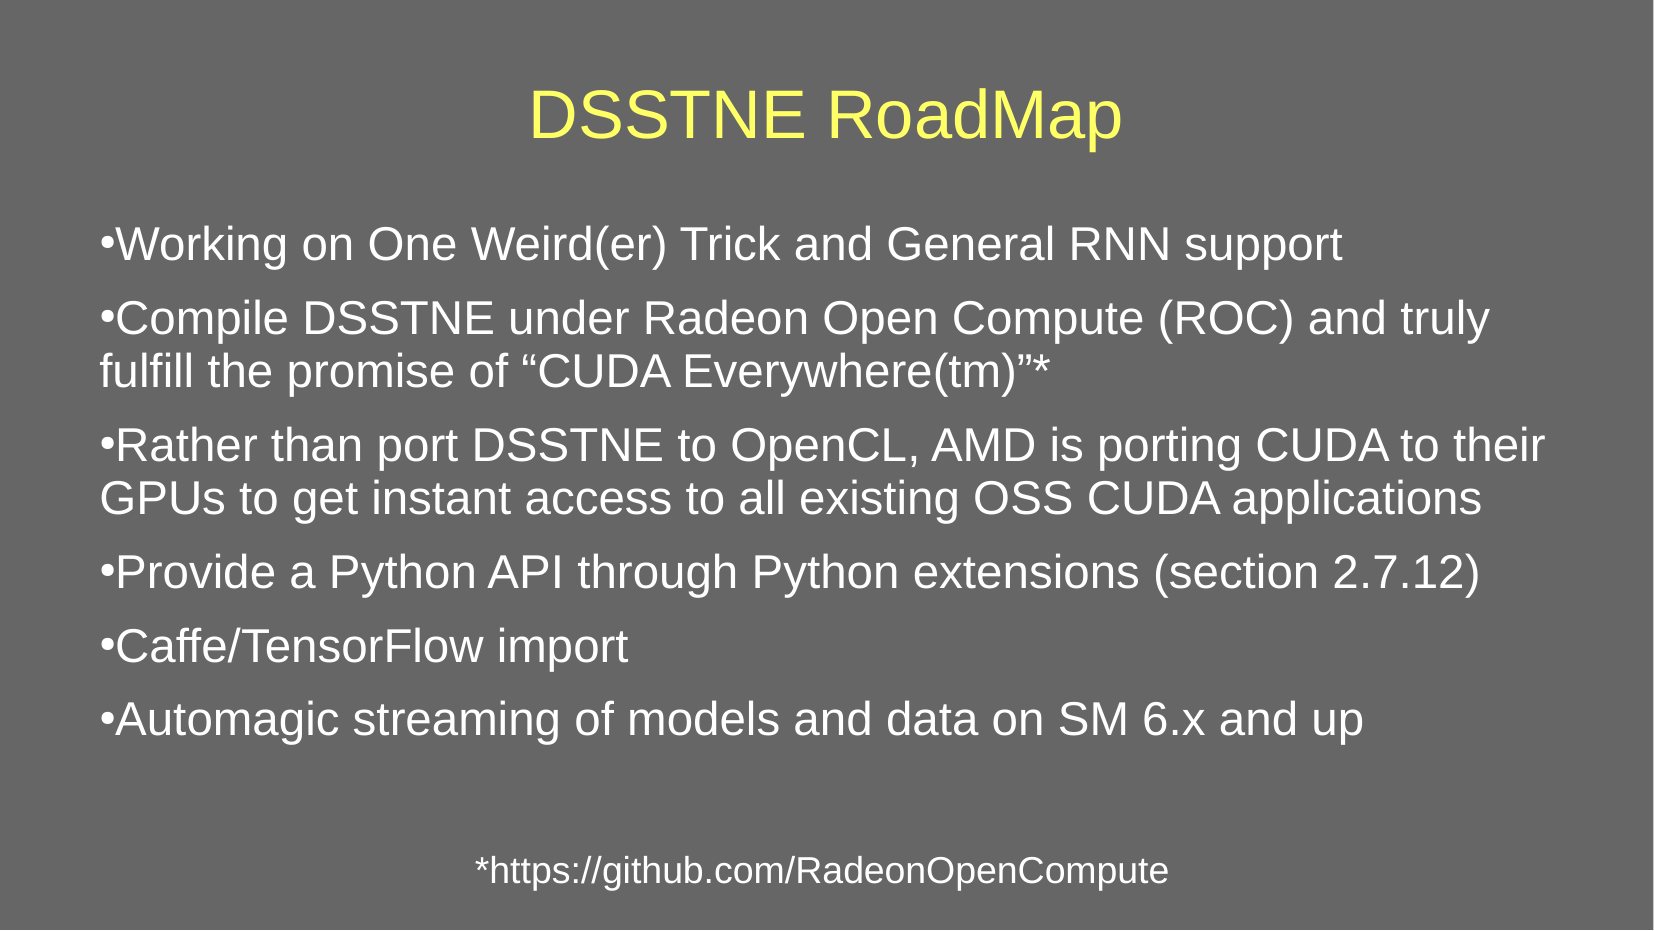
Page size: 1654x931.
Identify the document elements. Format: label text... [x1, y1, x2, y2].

list Working on One Weird(er) Trick and General RNN support Compile DSSTNE under Radeon Open Compute (ROC) and truly fulfill the promise of “CUDA Everywhere(tm)”* Rather than port DSSTNE to OpenCL, AMD is porting CUDA to their GPUs to get instant access to all existing OSS CUDA applications Provide a Python API through Python extensions (section 2.7.12) Caffe/TensorFlow import Automagic streaming of models and data on SM 6.x and up [82, 217, 1571, 757]
text_box *https://github.com/RadeonOpenCompute [460, 842, 1197, 931]
title DSSTNE RoadMap [82, 36, 1571, 193]
